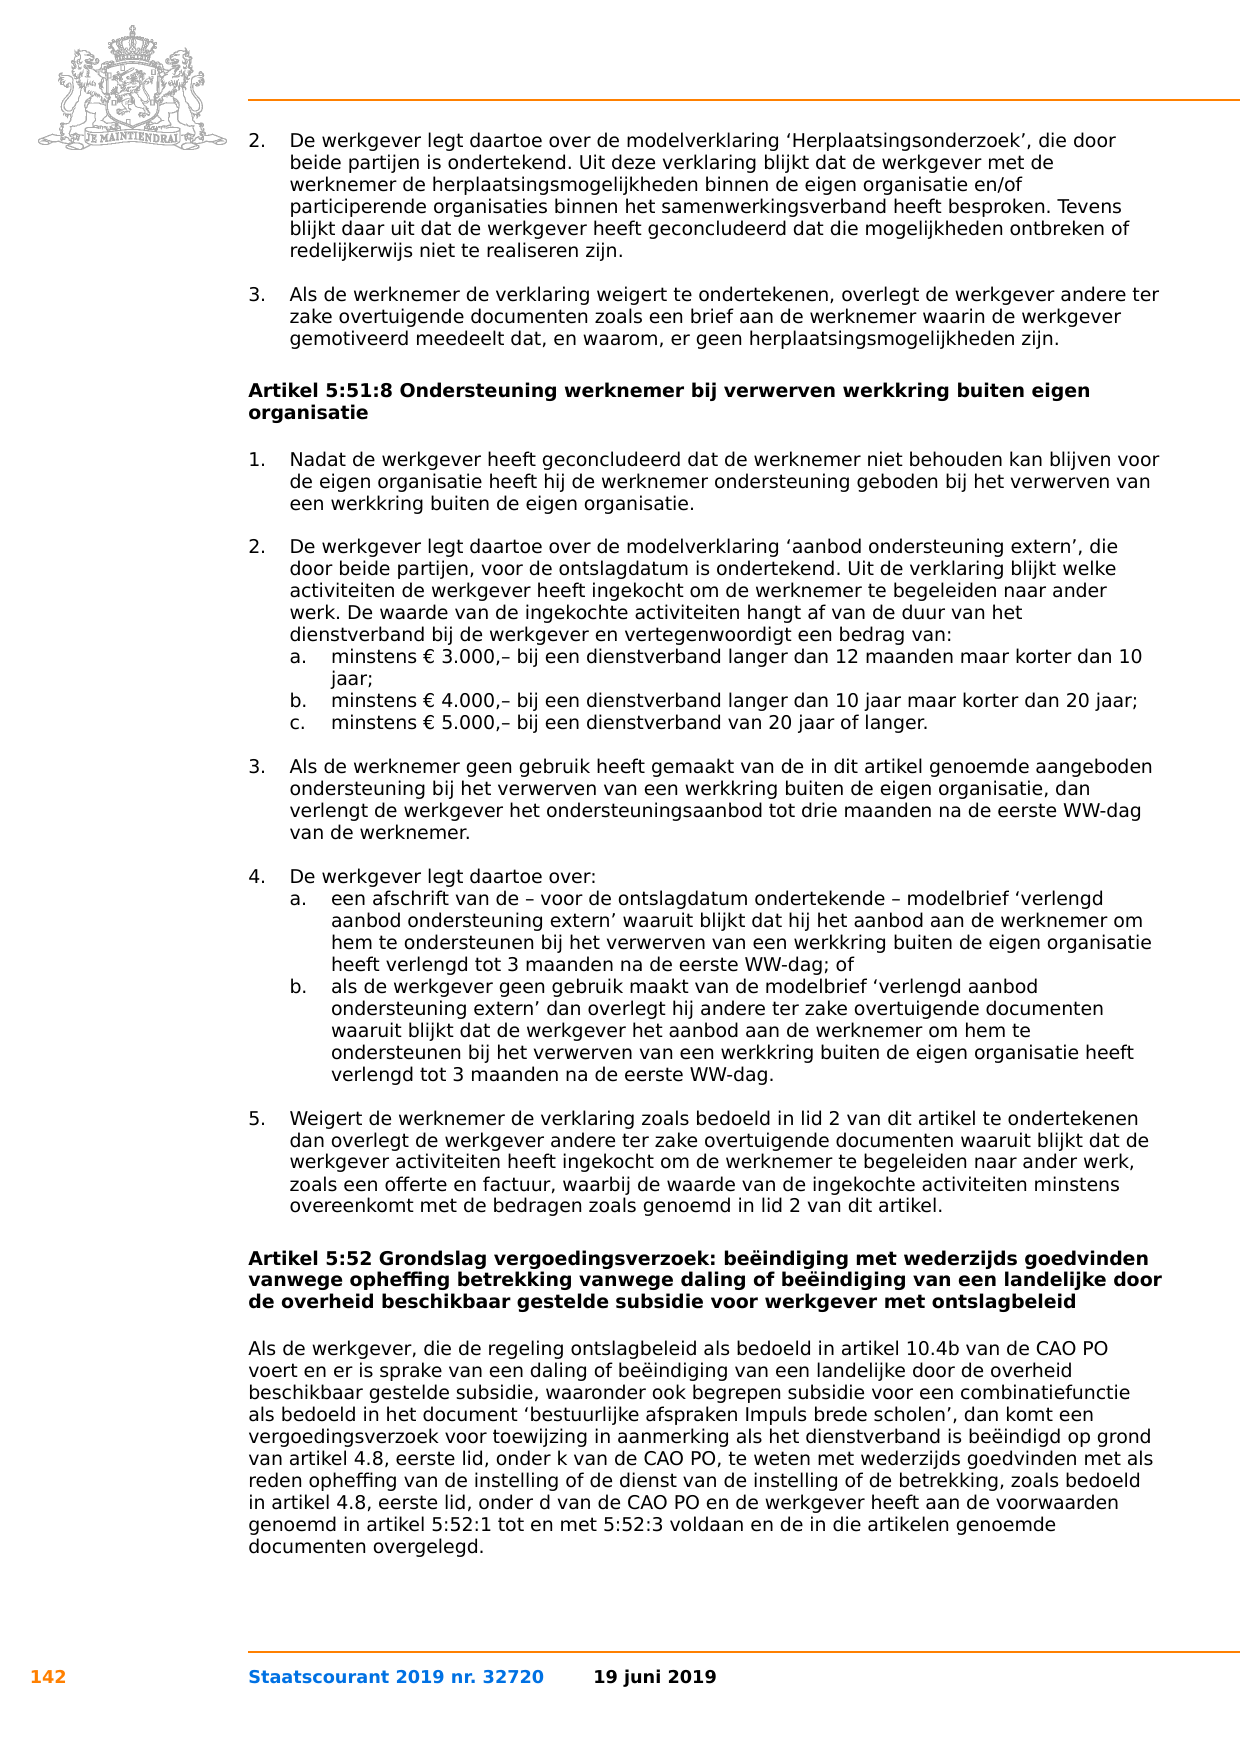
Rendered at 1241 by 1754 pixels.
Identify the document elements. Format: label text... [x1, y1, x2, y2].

text 3. Als de werknemer de verklaring weigert te ondertekenen, overlegt de werkgever andere ter zake overtuigende documenten zoals een brief aan de werknemer waarin de werkgever gemotiveerd meedeelt dat, en waarom, er geen herplaatsingsmogelijkheden zijn. [248, 284, 1163, 349]
text 3. Als de werknemer geen gebruik heeft gemaakt van de in dit artikel genoemde aangeboden ondersteuning bij het verwerven van een werkkring buiten de eigen organisatie, dan verlengt de werkgever het ondersteuningsaanbod tot drie maanden na de eerste WW-dag van de werknemer. [248, 756, 1163, 844]
text c. minstens € 5.000,– bij een dienstverband van 20 jaar of langer. [289, 712, 1163, 734]
text 5. Weigert de werknemer de verklaring zoals bedoeld in lid 2 van dit artikel te ondertekenen dan overlegt de werkgever andere ter zake overtuigende documenten waaruit blijkt dat de werkgever activiteiten heeft ingekocht om de werknemer te begeleiden naar ander werk, zoals een offerte en factuur, waarbij de waarde van de ingekochte activiteiten minstens overeenkomt met de bedragen zoals genoemd in lid 2 van dit artikel. [248, 1107, 1163, 1217]
picture [38, 25, 227, 150]
text 2. De werkgever legt daartoe over de modelverklaring ‘Herplaatsingsonderzoek’, die door beide partijen is ondertekend. Uit deze verklaring blijkt dat de werkgever met de werknemer de herplaatsingsmogelijkheden binnen de eigen organisatie en/of participerende organisaties binnen het samenwerkingsverband heeft besproken. Tevens blijkt daar uit dat de werkgever heeft geconcludeerd dat die mogelijkheden ontbreken of redelijkerwijs niet te realiseren zijn. [248, 130, 1163, 262]
text a. minstens € 3.000,– bij een dienstverband langer dan 12 maanden maar korter dan 10 jaar; [289, 646, 1163, 690]
text 4. De werkgever legt daartoe over: [248, 866, 1163, 888]
subtitle Artikel 5:51:8 Ondersteuning werknemer bij verwerven werkkring buiten eigen organisatie [248, 379, 1163, 423]
text Als de werkgever, die de regeling ontslagbeleid als bedoeld in artikel 10.4b van de CAO PO voert en er is sprake van een daling of beëindiging van een landelijke door de overheid beschikbaar gestelde subsidie, waaronder ook begrepen subsidie voor een combinatiefunctie als bedoeld in het document ‘bestuurlijke afspraken Impuls brede scholen’, dan komt een vergoedingsverzoek voor toewijzing in aanmerking als het dienstverband is beëindigd op grond van artikel 4.8, eerste lid, onder k van de CAO PO, te weten met wederzijds goedvinden met als reden opheffing van de instelling of de dienst van de instelling of de betrekking, zoals bedoeld in artikel 4.8, eerste lid, onder d van de CAO PO en de werkgever heeft aan de voorwaarden genoemd in artikel 5:52:1 tot en met 5:52:3 voldaan en de in die artikelen genoemde documenten overgelegd. [248, 1338, 1163, 1558]
text b. minstens € 4.000,– bij een dienstverband langer dan 10 jaar maar korter dan 20 jaar; [289, 690, 1163, 712]
text 2. De werkgever legt daartoe over de modelverklaring ‘aanbod ondersteuning extern’, die door beide partijen, voor de ontslagdatum is ondertekend. Uit de verklaring blijkt welke activiteiten de werkgever heeft ingekocht om de werknemer te begeleiden naar ander werk. De waarde van de ingekochte activiteiten hangt af van de duur van het dienstverband bij de werkgever en vertegenwoordigt een bedrag van: [248, 536, 1163, 646]
text a. een afschrift van de – voor de ontslagdatum ondertekende – modelbrief ‘verlengd aanbod ondersteuning extern’ waaruit blijkt dat hij het aanbod aan de werknemer om hem te ondersteunen bij het verwerven van een werkkring buiten de eigen organisatie heeft verlengd tot 3 maanden na de eerste WW-dag; of [289, 888, 1163, 976]
text 1. Nadat de werkgever heeft geconcludeerd dat de werknemer niet behouden kan blijven voor de eigen organisatie heeft hij de werknemer ondersteuning geboden bij het verwerven van een werkkring buiten de eigen organisatie. [248, 448, 1163, 514]
text b. als de werkgever geen gebruik maakt van de modelbrief ‘verlengd aanbod ondersteuning extern’ dan overlegt hij andere ter zake overtuigende documenten waaruit blijkt dat de werkgever het aanbod aan de werknemer om hem te ondersteunen bij het verwerven van een werkkring buiten de eigen organisatie heeft verlengd tot 3 maanden na de eerste WW-dag. [289, 976, 1163, 1086]
subtitle Artikel 5:52 Grondslag vergoedingsverzoek: beëindiging met wederzijds goedvinden vanwege opheffing betrekking vanwege daling of beëindiging van een landelijke door de overheid beschikbaar gestelde subsidie voor werkgever met ontslagbeleid [248, 1247, 1163, 1313]
